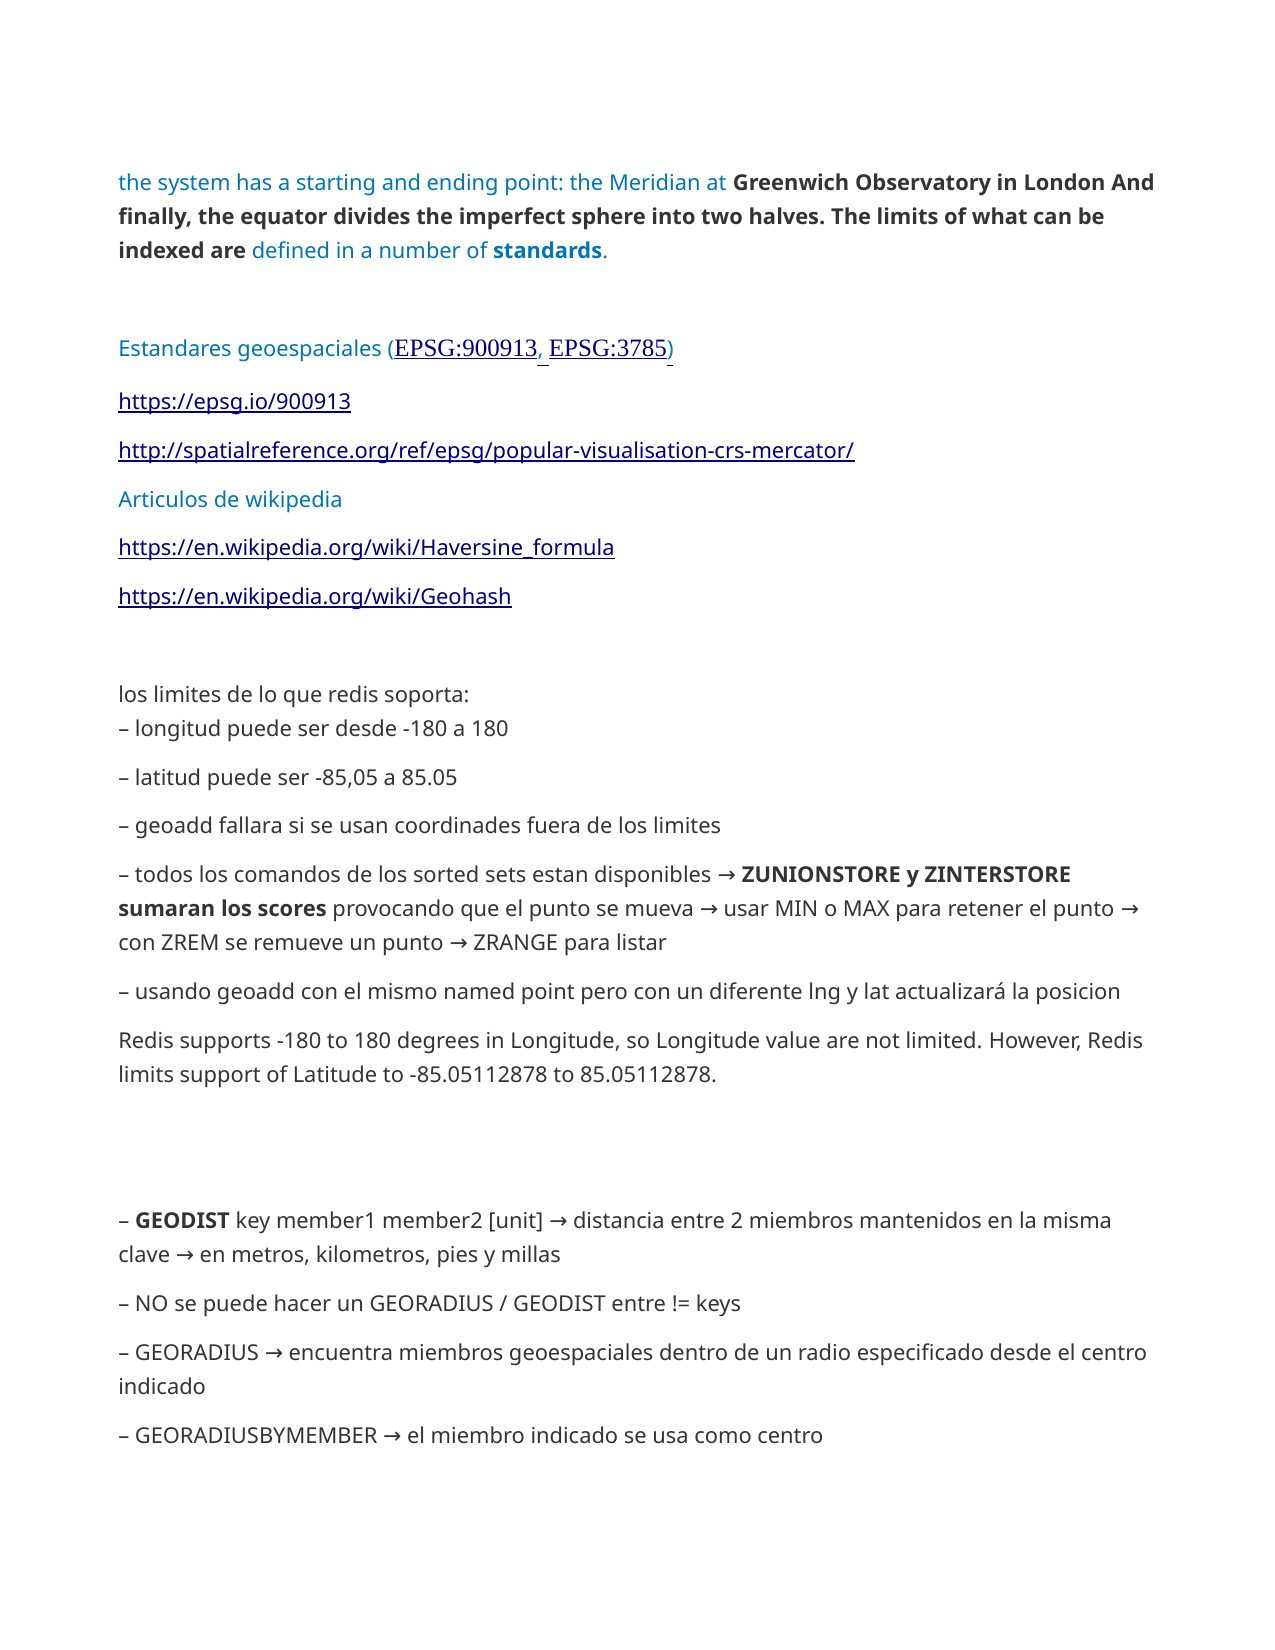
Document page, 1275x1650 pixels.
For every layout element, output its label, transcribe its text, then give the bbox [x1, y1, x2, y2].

text – NO se puede hacer un GEORADIUS / GEODIST entre != keys [118, 1288, 1157, 1318]
text https://en.wikipedia.org/wiki/Geohash [118, 581, 1157, 611]
text https://en.wikipedia.org/wiki/Haversine_formula [118, 532, 1157, 562]
text – GEODIST key member1 member2 [unit] → distancia entre 2 miembros mantenidos en la misma clave → en metros, kilometros, pies y millas [118, 1205, 1157, 1269]
text Estandares geoespaciales (EPSG:900913, EPSG:3785) [118, 333, 1157, 366]
text the system has a starting and ending point: the Meridian at Greenwich Observatory in London And finally, the equator divides the imperfect sphere into two halves. The limits of what can be indexed are defined in a number of standards. [118, 167, 1157, 265]
text https://epsg.io/900913 [118, 386, 1157, 416]
text – GEORADIUSBYMEMBER → el miembro indicado se usa como centro [118, 1420, 1157, 1449]
text http://spatialreference.org/ref/epsg/popular-visualisation-crs-mercator/ [118, 435, 1157, 464]
text Redis supports -180 to 180 degrees in Longitude, so Longitude value are not limited. However, Redis limits support of Latitude to -85.05112878 to 85.05112878. [118, 1025, 1157, 1089]
text – GEORADIUS → encuentra miembros geoespaciales dentro de un radio especificado desde el centro indicado [118, 1337, 1157, 1401]
text – usando geoadd con el mismo named point pero con un diferente lng y lat actualizará la posicion [118, 976, 1157, 1006]
text – todos los comandos de los sorted sets estan disponibles → ZUNIONSTORE y ZINTERSTORE sumaran los scores provocando que el punto se mueva → usar MIN o MAX para retener el punto → con ZREM se remueve un punto → ZRANGE para listar [118, 859, 1157, 957]
text los limites de lo que redis soporta: – longitud puede ser desde -180 a 180 [118, 678, 1157, 742]
text – geoadd fallara si se usan coordinades fuera de los limites [118, 810, 1157, 840]
text Articulos de wikipedia [118, 483, 1157, 513]
text – latitud puede ser -85,05 a 85.05 [118, 761, 1157, 791]
